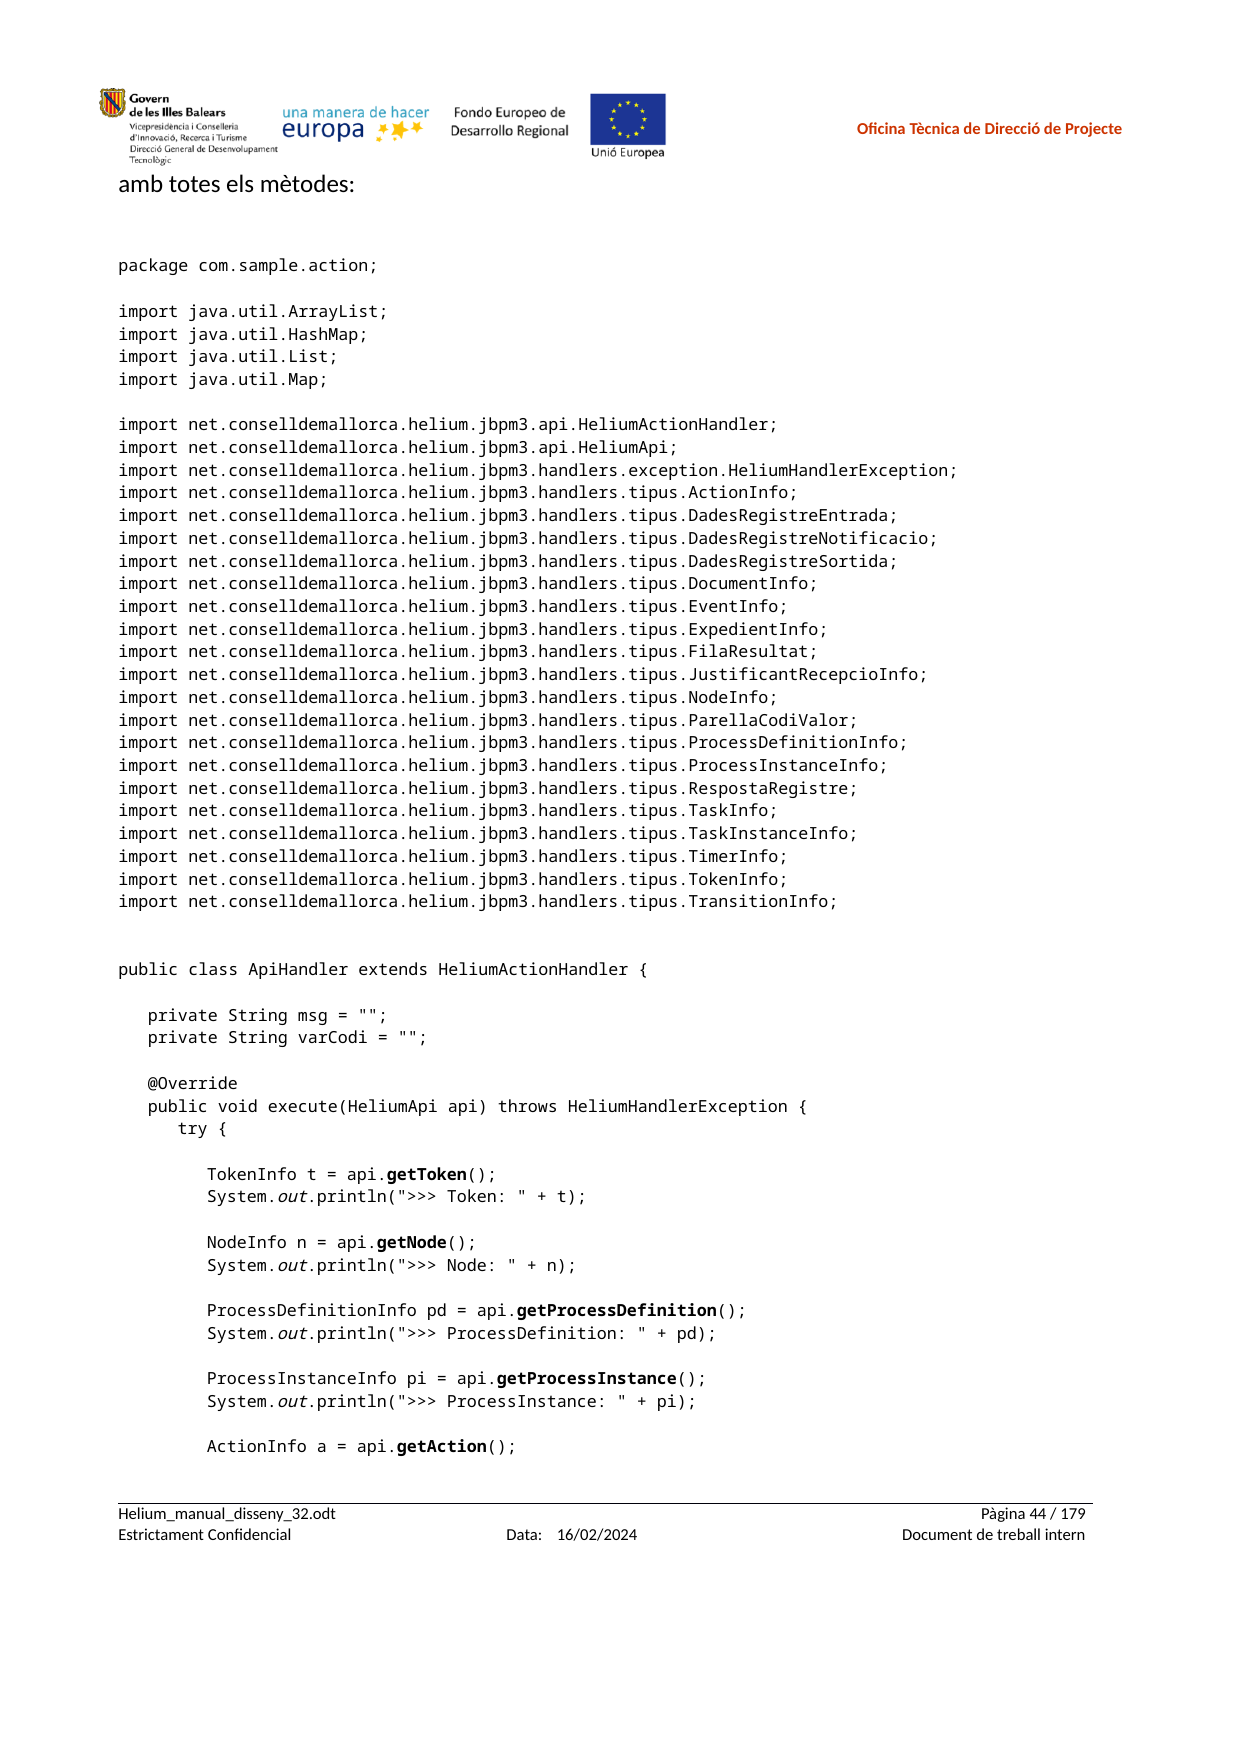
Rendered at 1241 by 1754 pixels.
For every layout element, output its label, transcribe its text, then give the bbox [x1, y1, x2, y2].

text System.out.println(">>> ProcessInstance: " + pi); [118, 1389, 1122, 1412]
text import java.util.List; [118, 345, 1122, 367]
text import net.conselldemallorca.helium.jbpm3.handlers.tipus.TokenInfo; [118, 867, 1122, 890]
text ActionInfo a = api.getAction(); [118, 1435, 1122, 1457]
text ProcessInstanceInfo pi = api.getProcessInstance(); [118, 1367, 1122, 1389]
text import net.conselldemallorca.helium.jbpm3.handlers.tipus.TaskInstanceInfo; [118, 822, 1122, 844]
text import net.conselldemallorca.helium.jbpm3.handlers.tipus.ProcessDefinitionInfo; [118, 731, 1122, 753]
text private String msg = ""; [118, 1003, 1122, 1026]
text System.out.println(">>> Node: " + n); [118, 1253, 1122, 1276]
text import java.util.ArrayList; [118, 299, 1122, 322]
text NodeInfo n = api.getNode(); [118, 1230, 1122, 1253]
text import net.conselldemallorca.helium.jbpm3.handlers.tipus.ActionInfo; [118, 481, 1122, 504]
text try { [118, 1117, 1122, 1139]
picture [99, 87, 668, 166]
text import net.conselldemallorca.helium.jbpm3.handlers.tipus.EventInfo; [118, 594, 1122, 617]
text import net.conselldemallorca.helium.jbpm3.handlers.exception.HeliumHandlerException; [118, 458, 1122, 481]
text import java.util.Map; [118, 367, 1122, 390]
text import net.conselldemallorca.helium.jbpm3.handlers.tipus.DocumentInfo; [118, 572, 1122, 594]
text import net.conselldemallorca.helium.jbpm3.handlers.tipus.ProcessInstanceInfo; [118, 753, 1122, 776]
text ProcessDefinitionInfo pd = api.getProcessDefinition(); [118, 1298, 1122, 1321]
text import net.conselldemallorca.helium.jbpm3.handlers.tipus.DadesRegistreNotificacio; [118, 526, 1122, 549]
text import net.conselldemallorca.helium.jbpm3.api.HeliumActionHandler; [118, 413, 1122, 436]
text @Override [118, 1071, 1122, 1094]
text import net.conselldemallorca.helium.jbpm3.handlers.tipus.RespostaRegistre; [118, 776, 1122, 799]
text import net.conselldemallorca.helium.jbpm3.handlers.tipus.TaskInfo; [118, 799, 1122, 822]
text package com.sample.action; [118, 254, 1122, 277]
text TokenInfo t = api.getToken(); [118, 1162, 1122, 1185]
text amb totes els mètodes: [118, 168, 1122, 198]
text import net.conselldemallorca.helium.jbpm3.handlers.tipus.JustificantRecepcioInfo; [118, 663, 1122, 685]
text import net.conselldemallorca.helium.jbpm3.handlers.tipus.NodeInfo; [118, 685, 1122, 708]
text System.out.println(">>> Token: " + t); [118, 1185, 1122, 1208]
text import net.conselldemallorca.helium.jbpm3.handlers.tipus.TimerInfo; [118, 844, 1122, 867]
text import net.conselldemallorca.helium.jbpm3.handlers.tipus.FilaResultat; [118, 640, 1122, 663]
text private String varCodi = ""; [118, 1026, 1122, 1049]
text public void execute(HeliumApi api) throws HeliumHandlerException { [118, 1094, 1122, 1117]
text import net.conselldemallorca.helium.jbpm3.handlers.tipus.ParellaCodiValor; [118, 708, 1122, 731]
text import java.util.HashMap; [118, 322, 1122, 345]
text System.out.println(">>> ProcessDefinition: " + pd); [118, 1321, 1122, 1344]
text import net.conselldemallorca.helium.jbpm3.api.HeliumApi; [118, 436, 1122, 458]
text import net.conselldemallorca.helium.jbpm3.handlers.tipus.ExpedientInfo; [118, 617, 1122, 640]
text public class ApiHandler extends HeliumActionHandler { [118, 958, 1122, 981]
text import net.conselldemallorca.helium.jbpm3.handlers.tipus.DadesRegistreEntrada; [118, 504, 1122, 526]
text import net.conselldemallorca.helium.jbpm3.handlers.tipus.DadesRegistreSortida; [118, 549, 1122, 572]
text import net.conselldemallorca.helium.jbpm3.handlers.tipus.TransitionInfo; [118, 890, 1122, 912]
